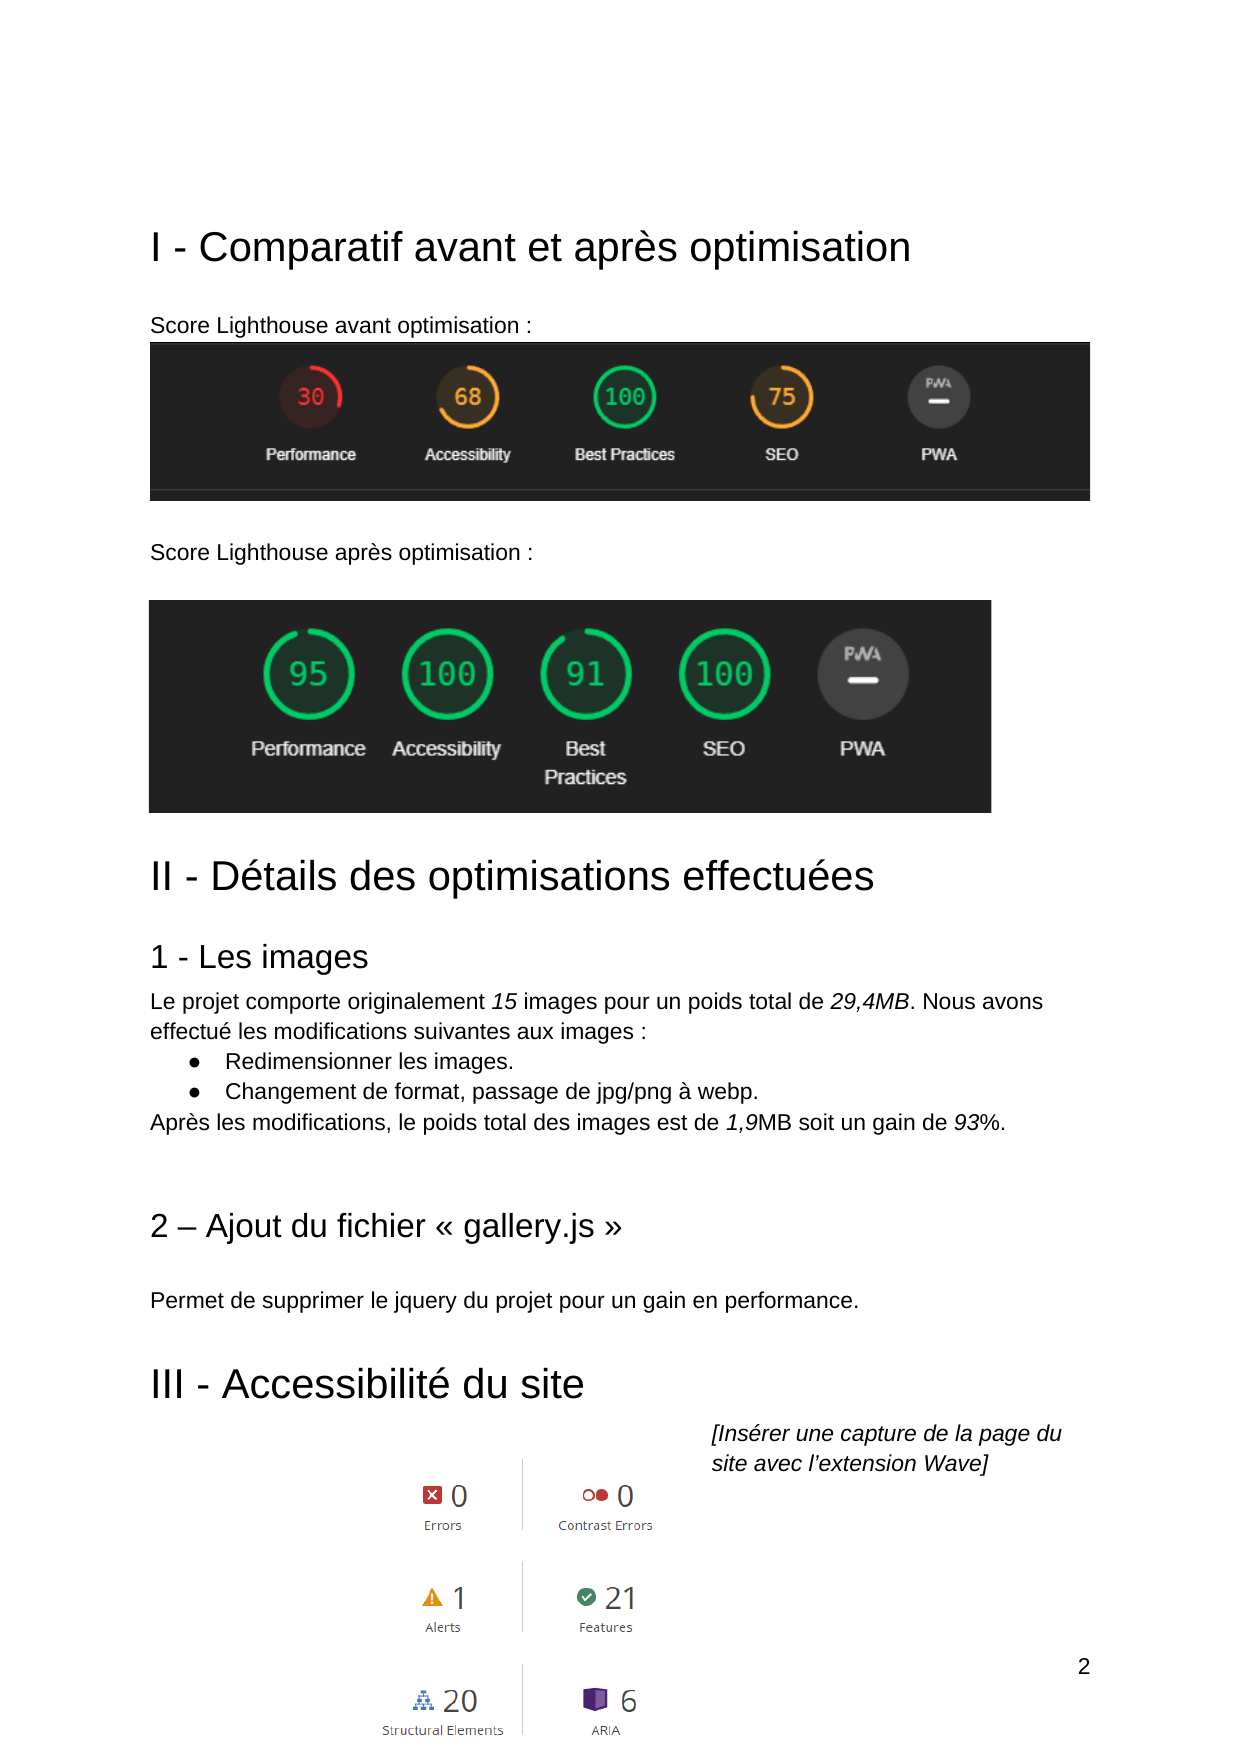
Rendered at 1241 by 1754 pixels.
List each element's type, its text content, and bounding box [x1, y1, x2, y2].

picture [353, 1436, 712, 1754]
text Permet de supprimer le jquery du projet pour un gain en performance. [150, 1287, 1090, 1314]
text Après les modifications, le poids total des images est de 1,9MB soit un gain de 93%. [150, 1108, 1090, 1135]
list Changement de format, passage de jpg/png à webp. [187, 1078, 1090, 1104]
text [Insérer une capture de la page du site avec l’extension Wave] [150, 1420, 1090, 1476]
subtitle 2 – Ajout du fichier « gallery.js » [150, 1206, 1090, 1245]
subtitle II - Détails des optimisations effectuées [150, 851, 1090, 899]
text Score Lighthouse après optimisation : [150, 539, 1090, 565]
subtitle I - Comparatif avant et après optimisation [150, 222, 1090, 270]
subtitle III - Accessibilité du site [150, 1359, 1090, 1407]
subtitle 1 - Les images [150, 937, 1090, 975]
picture [148, 600, 992, 813]
text Le projet comporte originalement 15 images pour un poids total de 29,4MB. Nous avons effectué les modifications suivantes aux images : [150, 988, 1090, 1044]
picture [150, 342, 1091, 501]
list Redimensionner les images. [187, 1048, 1090, 1074]
text Score Lighthouse avant optimisation : [150, 312, 1090, 339]
